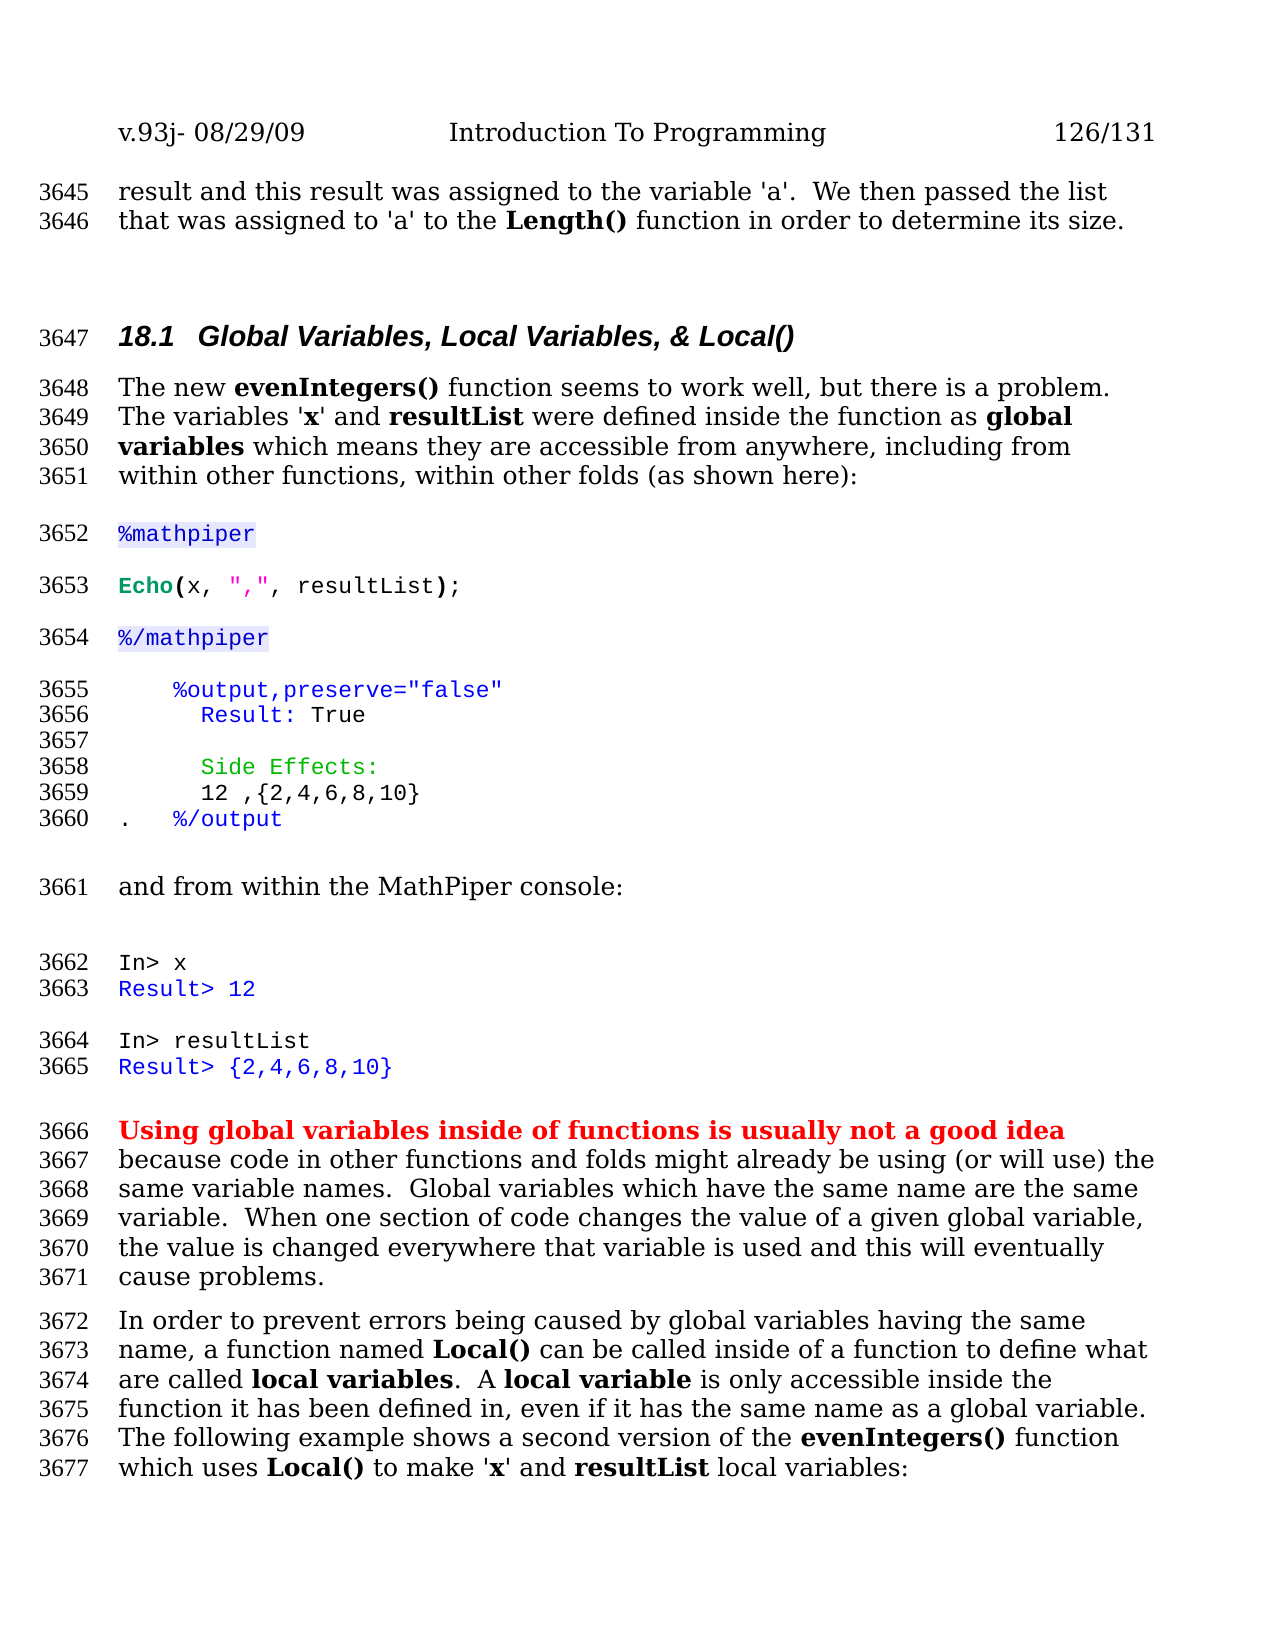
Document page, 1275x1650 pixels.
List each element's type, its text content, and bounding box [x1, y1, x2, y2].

text Using global variables inside of functions is usually not a good idea because code in other functions and folds might already be using (or will use) the same variable names. Global variables which have the same name are the same variable. When one section of code changes the value of a given global variable, the value is changed everywhere that variable is used and this will eventually cause problems. [118, 1116, 1157, 1291]
text 12 ,{2,4,6,8,10} [118, 782, 1157, 808]
text Side Effects: [118, 756, 1157, 782]
text result and this result was assigned to the variable 'a'. We then passed the list that was assigned to 'a' to the Length() function in order to determine its size. [118, 177, 1157, 235]
text . %/output [118, 808, 1157, 833]
text Echo(x, ",", resultList); [118, 574, 1157, 600]
text %/mathpiper [118, 626, 1157, 652]
text In order to prevent errors being caused by global variables having the same name, a function named Local() can be called inside of a function to define what are called local variables. A local variable is only accessible inside the function it has been defined in, even if it has the same name as a global variable. The following example shows a second version of the evenIntegers() function which uses Local() to make 'x' and resultList local variables: [118, 1306, 1157, 1482]
text %mathpiper [118, 522, 1157, 548]
text In> resultList [118, 1029, 1157, 1055]
text The new evenIntegers() function seems to work well, but there is a problem. The variables 'x' and resultList were defined inside the function as global variables which means they are accessible from anywhere, including from within other functions, within other folds (as shown here): [118, 373, 1157, 490]
text Result: True [118, 704, 1157, 730]
text Result> {2,4,6,8,10} [118, 1055, 1157, 1081]
subtitle Global Variables, Local Variables, & Local() [118, 318, 1157, 352]
text In> x [118, 951, 1157, 977]
text %output,preserve="false" [118, 678, 1157, 704]
text Result> 12 [118, 977, 1157, 1003]
text and from within the MathPiper console: [118, 872, 1157, 901]
